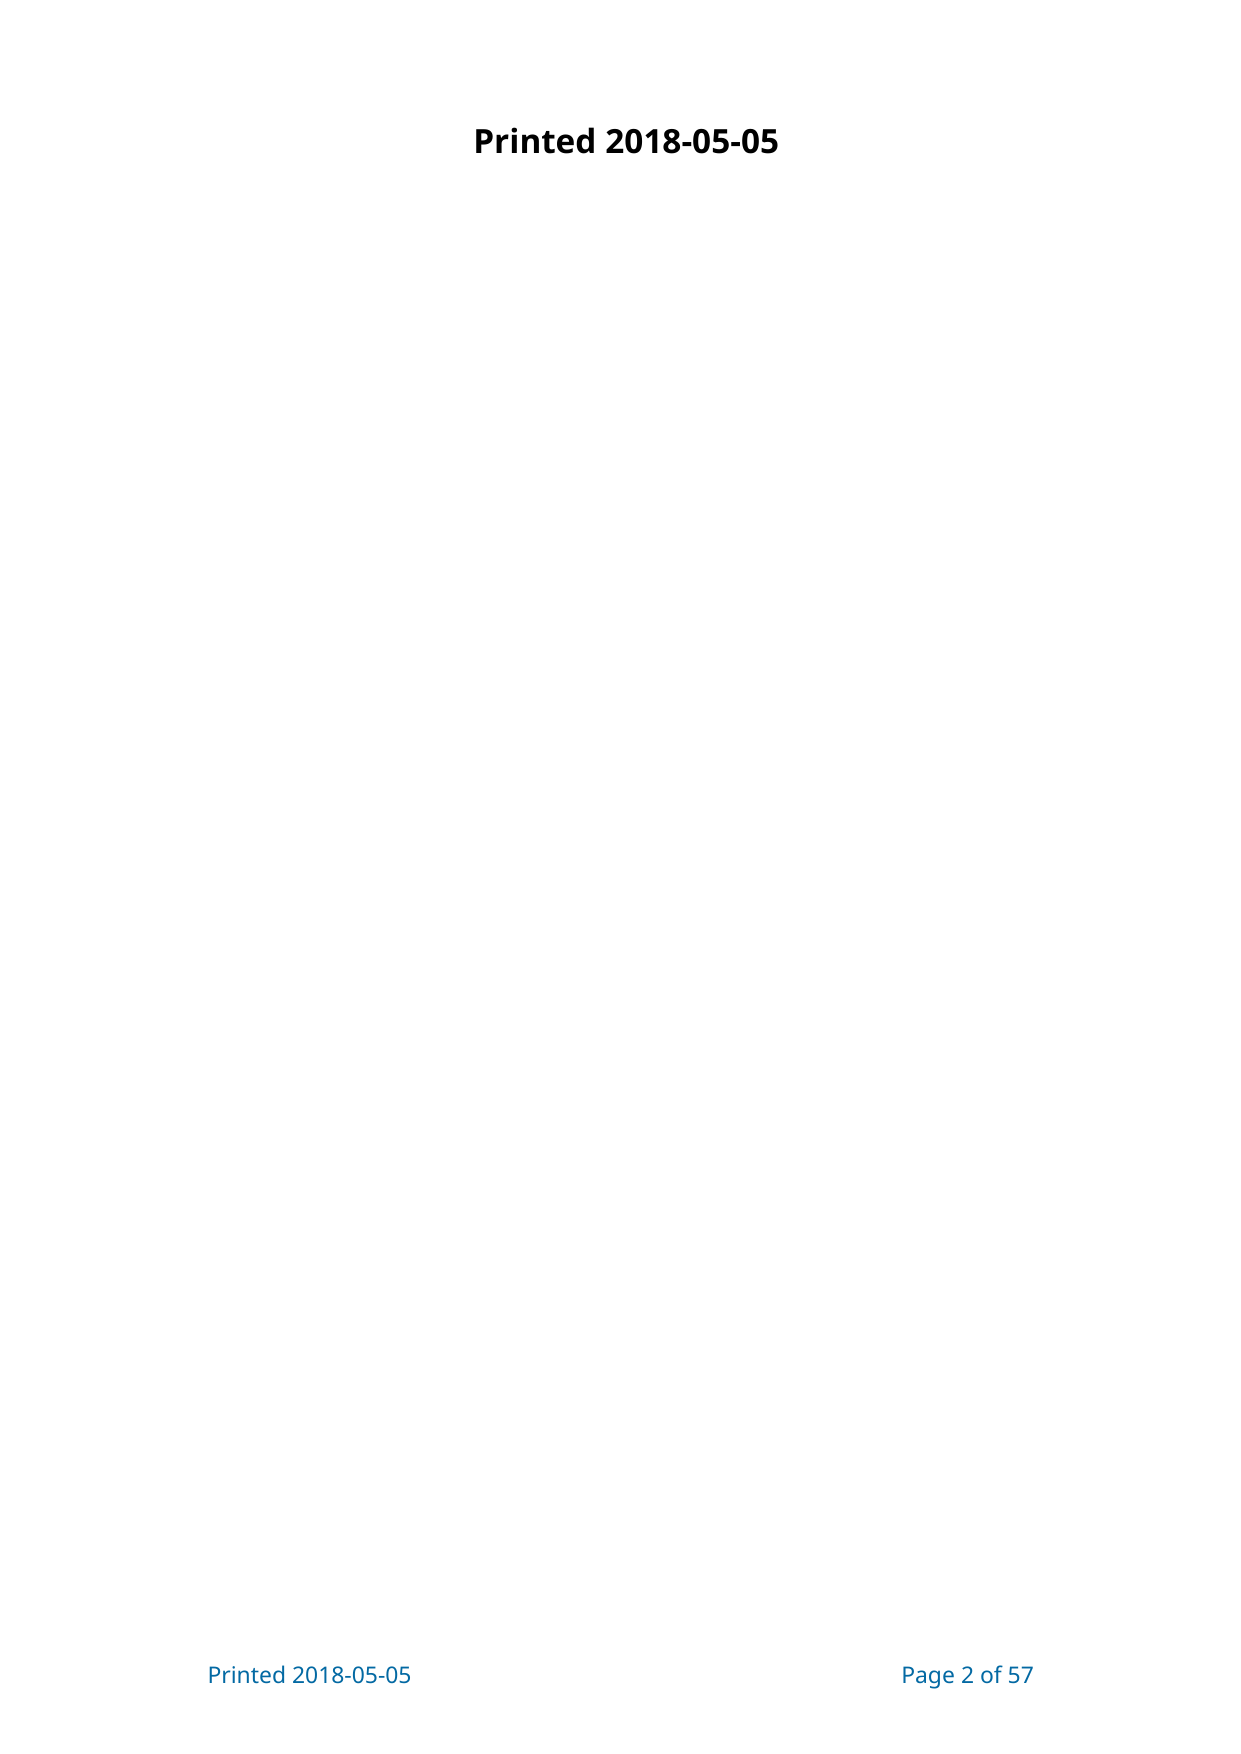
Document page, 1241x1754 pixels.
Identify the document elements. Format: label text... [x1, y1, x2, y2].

text Printed 2018-05-05 [118, 118, 1122, 163]
